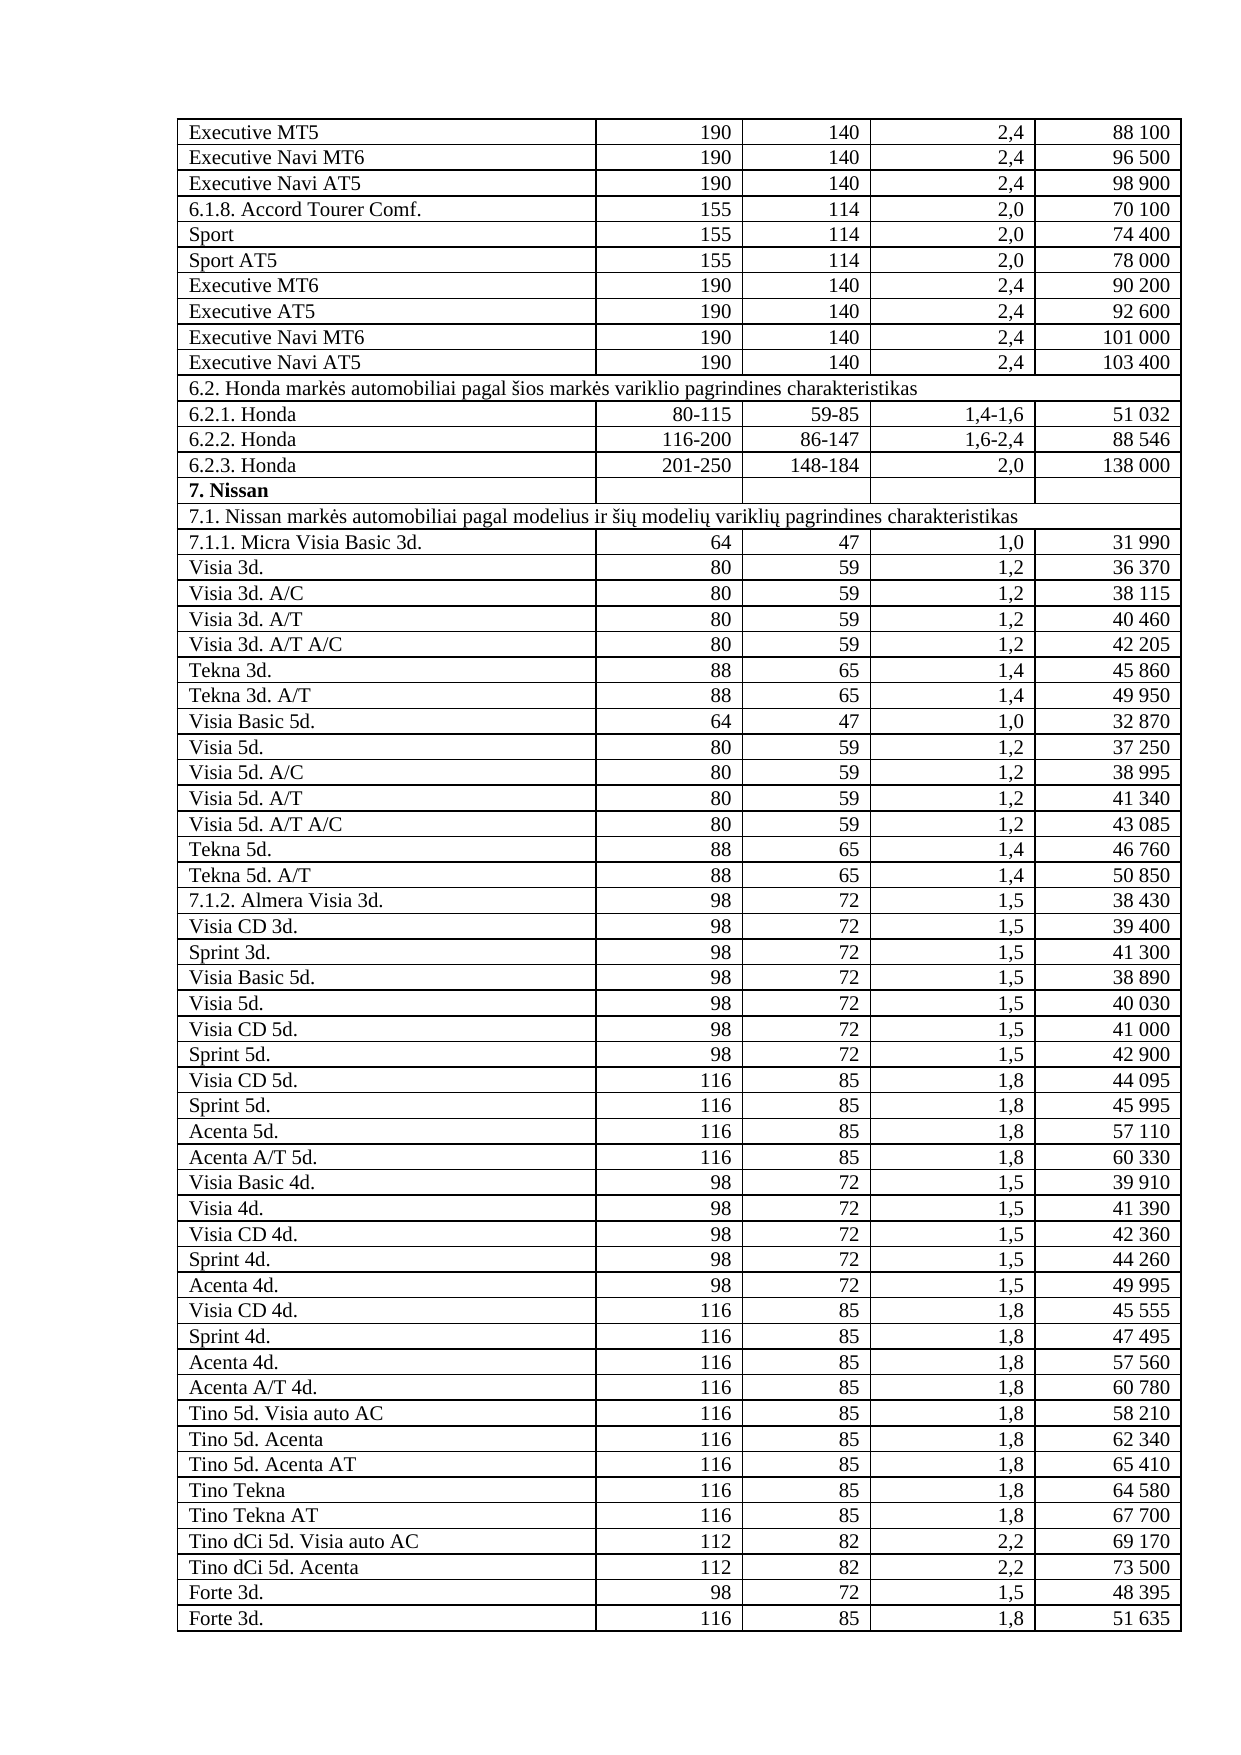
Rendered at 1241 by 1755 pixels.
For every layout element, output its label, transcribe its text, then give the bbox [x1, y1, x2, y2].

table_cell 2,0 [871, 248, 1034, 272]
table_cell 116 [597, 1119, 742, 1143]
table_cell 82 [743, 1555, 870, 1579]
table_cell 98 [597, 914, 742, 938]
table_cell 64 580 [1036, 1478, 1180, 1502]
table_cell 2,4 [871, 171, 1034, 195]
table_cell 85 [743, 1503, 870, 1527]
table_cell Executive MT6 [178, 273, 595, 297]
table_cell 2,2 [871, 1555, 1034, 1579]
table_cell Visia CD 5d. [178, 1068, 595, 1092]
table_cell 72 [743, 965, 870, 989]
table_cell 38 890 [1036, 965, 1180, 989]
table_cell Visia 5d. A/C [178, 760, 595, 784]
table_cell 2,4 [871, 350, 1034, 374]
table_cell Acenta 4d. [178, 1350, 595, 1374]
table_cell 1,2 [871, 812, 1034, 836]
table_cell 1,5 [871, 1170, 1034, 1194]
table_cell 98 [597, 991, 742, 1015]
table_cell Executive AT5 [178, 299, 595, 323]
table_cell 85 [743, 1452, 870, 1476]
table_cell Visia CD 4d. [178, 1298, 595, 1322]
table_cell 190 [597, 120, 742, 144]
table_cell 44 095 [1036, 1068, 1180, 1092]
table_cell 59 [743, 786, 870, 810]
table_cell 65 [743, 658, 870, 682]
table_cell 80 [597, 607, 742, 631]
table_cell 1,8 [871, 1606, 1034, 1630]
table_cell 116 [597, 1401, 742, 1425]
table_cell 140 [743, 171, 870, 195]
table_cell Tino 5d. Acenta AT [178, 1452, 595, 1476]
table_cell 1,2 [871, 607, 1034, 631]
table_cell 2,0 [871, 222, 1034, 246]
table_cell 1,5 [871, 991, 1034, 1015]
table_cell 1,5 [871, 1247, 1034, 1271]
table_cell 1,0 [871, 709, 1034, 733]
table_cell 72 [743, 991, 870, 1015]
table_cell [743, 478, 870, 502]
table_cell 116 [597, 1375, 742, 1399]
table_cell 72 [743, 940, 870, 964]
table_cell 155 [597, 197, 742, 221]
table_cell 72 [743, 888, 870, 912]
table_cell 74 400 [1036, 222, 1180, 246]
table_cell 69 170 [1036, 1529, 1180, 1553]
table_cell 116 [597, 1350, 742, 1374]
table_cell 65 [743, 683, 870, 707]
table_cell Visia Basic 5d. [178, 965, 595, 989]
table_cell 88 [597, 658, 742, 682]
table_cell 39 400 [1036, 914, 1180, 938]
table_cell 116 [597, 1478, 742, 1502]
table_cell 98 [597, 1042, 742, 1066]
table_cell 59 [743, 632, 870, 656]
table_cell 7.1.2. Almera Visia 3d. [178, 888, 595, 912]
table_cell 201-250 [597, 453, 742, 477]
table_cell 42 205 [1036, 632, 1180, 656]
table_cell 98 [597, 1017, 742, 1041]
table_cell 51 635 [1036, 1606, 1180, 1630]
table_cell Forte 3d. [178, 1606, 595, 1630]
table_cell 7.1. Nissan markės automobiliai pagal modelius ir šių modelių variklių pagrindines charakteristikas [178, 504, 1180, 528]
table_cell 1,8 [871, 1068, 1034, 1092]
table_cell 80 [597, 735, 742, 759]
table_cell Forte 3d. [178, 1580, 595, 1604]
table_cell 41 340 [1036, 786, 1180, 810]
table_cell 116 [597, 1452, 742, 1476]
table_cell 88 [597, 683, 742, 707]
table_cell 88 546 [1036, 427, 1180, 451]
table_cell 60 780 [1036, 1375, 1180, 1399]
table_cell 80 [597, 786, 742, 810]
table_cell 64 [597, 530, 742, 554]
table_cell Visia 3d. A/T A/C [178, 632, 595, 656]
table_cell 72 [743, 1247, 870, 1271]
table_cell 85 [743, 1350, 870, 1374]
table_cell 140 [743, 350, 870, 374]
table_cell 85 [743, 1298, 870, 1322]
table_cell 116 [597, 1427, 742, 1451]
table_cell Visia Basic 5d. [178, 709, 595, 733]
table_cell 1,5 [871, 1273, 1034, 1297]
table_cell 1,8 [871, 1375, 1034, 1399]
table_cell 80 [597, 812, 742, 836]
table_cell [1036, 478, 1180, 502]
table_cell Executive Navi MT6 [178, 145, 595, 169]
table_cell 72 [743, 1170, 870, 1194]
table_cell 59 [743, 735, 870, 759]
table_cell 1,8 [871, 1452, 1034, 1476]
table_cell 116 [597, 1606, 742, 1630]
table_cell Tino Tekna [178, 1478, 595, 1502]
table_cell 48 395 [1036, 1580, 1180, 1604]
table_cell 85 [743, 1145, 870, 1169]
table_cell 72 [743, 1580, 870, 1604]
table_cell 98 [597, 1170, 742, 1194]
table_cell 62 340 [1036, 1427, 1180, 1451]
table_cell 59 [743, 555, 870, 579]
table_cell Sprint 4d. [178, 1247, 595, 1271]
table_cell Executive MT5 [178, 120, 595, 144]
table_cell 116 [597, 1068, 742, 1092]
table_cell 39 910 [1036, 1170, 1180, 1194]
table_cell 72 [743, 1017, 870, 1041]
table_cell 1,8 [871, 1298, 1034, 1322]
table_cell 1,8 [871, 1324, 1034, 1348]
table_cell 1,5 [871, 1196, 1034, 1220]
table_cell 116 [597, 1145, 742, 1169]
table_cell 85 [743, 1478, 870, 1502]
table_cell 140 [743, 120, 870, 144]
table_cell 98 [597, 1247, 742, 1271]
table_cell [597, 478, 742, 502]
table_cell 1,8 [871, 1427, 1034, 1451]
table_cell 1,8 [871, 1350, 1034, 1374]
table_cell 59 [743, 581, 870, 605]
table_cell Tino 5d. Acenta [178, 1427, 595, 1451]
table_cell Visia 3d. A/T [178, 607, 595, 631]
table_cell 98 [597, 965, 742, 989]
table_cell 45 995 [1036, 1093, 1180, 1117]
table_cell Tino Tekna AT [178, 1503, 595, 1527]
table_cell 85 [743, 1401, 870, 1425]
table_cell 1,8 [871, 1093, 1034, 1117]
table_cell 1,8 [871, 1478, 1034, 1502]
table_cell 1,8 [871, 1401, 1034, 1425]
table_cell 98 [597, 1273, 742, 1297]
table_cell 116-200 [597, 427, 742, 451]
table_cell 138 000 [1036, 453, 1180, 477]
table_cell 82 [743, 1529, 870, 1553]
table_cell 85 [743, 1606, 870, 1630]
table_cell 1,0 [871, 530, 1034, 554]
table_cell 1,5 [871, 888, 1034, 912]
table_cell Tino 5d. Visia auto AC [178, 1401, 595, 1425]
table_cell 80 [597, 632, 742, 656]
table_cell 50 850 [1036, 863, 1180, 887]
table_cell 80 [597, 760, 742, 784]
table_cell 88 [597, 863, 742, 887]
table_cell 114 [743, 222, 870, 246]
table_cell 190 [597, 350, 742, 374]
table_cell Sprint 3d. [178, 940, 595, 964]
table_cell 1,2 [871, 581, 1034, 605]
table_cell 1,4-1,6 [871, 402, 1034, 426]
table_cell 6.2.3. Honda [178, 453, 595, 477]
table_cell 2,0 [871, 197, 1034, 221]
table_cell Visia 5d. A/T [178, 786, 595, 810]
table_cell 49 950 [1036, 683, 1180, 707]
table_cell 116 [597, 1298, 742, 1322]
table_cell 88 100 [1036, 120, 1180, 144]
table_cell 1,4 [871, 658, 1034, 682]
table_cell 80 [597, 581, 742, 605]
table_cell 2,4 [871, 273, 1034, 297]
table_cell 112 [597, 1529, 742, 1553]
table_cell Tekna 3d. A/T [178, 683, 595, 707]
table_cell Visia 3d. [178, 555, 595, 579]
table_cell 85 [743, 1427, 870, 1451]
table_cell 65 [743, 837, 870, 861]
table_cell 140 [743, 273, 870, 297]
table_cell 60 330 [1036, 1145, 1180, 1169]
table_cell 116 [597, 1503, 742, 1527]
table_cell 2,4 [871, 325, 1034, 349]
table_cell 72 [743, 914, 870, 938]
table_cell 85 [743, 1093, 870, 1117]
table_cell Tino dCi 5d. Visia auto AC [178, 1529, 595, 1553]
table_cell 78 000 [1036, 248, 1180, 272]
table_cell 2,2 [871, 1529, 1034, 1553]
table_cell 65 [743, 863, 870, 887]
table_cell Acenta 5d. [178, 1119, 595, 1143]
table_cell 85 [743, 1324, 870, 1348]
table_cell 6.2.1. Honda [178, 402, 595, 426]
table_cell 112 [597, 1555, 742, 1579]
table_cell 140 [743, 299, 870, 323]
table_cell 190 [597, 325, 742, 349]
table_cell 98 [597, 1222, 742, 1246]
table_cell 40 460 [1036, 607, 1180, 631]
table_cell 59 [743, 760, 870, 784]
table_cell 1,2 [871, 632, 1034, 656]
table_cell Sprint 5d. [178, 1042, 595, 1066]
table_cell 46 760 [1036, 837, 1180, 861]
table_cell 85 [743, 1068, 870, 1092]
table_cell 58 210 [1036, 1401, 1180, 1425]
table_cell 1,4 [871, 863, 1034, 887]
table_cell 2,4 [871, 120, 1034, 144]
table_cell 190 [597, 145, 742, 169]
table_cell 190 [597, 273, 742, 297]
table_cell 47 [743, 709, 870, 733]
table_cell Tekna 3d. [178, 658, 595, 682]
table_cell 36 370 [1036, 555, 1180, 579]
table_cell Visia CD 3d. [178, 914, 595, 938]
table_cell 59 [743, 812, 870, 836]
table_cell 2,4 [871, 145, 1034, 169]
table_cell 49 995 [1036, 1273, 1180, 1297]
table_cell 85 [743, 1375, 870, 1399]
table_cell Acenta A/T 4d. [178, 1375, 595, 1399]
table_cell 41 000 [1036, 1017, 1180, 1041]
table_cell 1,8 [871, 1145, 1034, 1169]
table_cell Executive Navi MT6 [178, 325, 595, 349]
table_cell 1,5 [871, 1017, 1034, 1041]
table_cell 57 110 [1036, 1119, 1180, 1143]
table_cell 7. Nissan [178, 478, 595, 502]
table_cell Visia 4d. [178, 1196, 595, 1220]
table_cell 1,6-2,4 [871, 427, 1034, 451]
table_cell Executive Navi AT5 [178, 350, 595, 374]
table_cell 59-85 [743, 402, 870, 426]
table_cell 98 [597, 1580, 742, 1604]
table_cell Tekna 5d. [178, 837, 595, 861]
table_cell 72 [743, 1196, 870, 1220]
table_cell 140 [743, 325, 870, 349]
table_cell Acenta A/T 5d. [178, 1145, 595, 1169]
table_cell 98 [597, 888, 742, 912]
table_cell 98 900 [1036, 171, 1180, 195]
table_cell 72 [743, 1273, 870, 1297]
table_cell 6.2.2. Honda [178, 427, 595, 451]
table_cell 1,2 [871, 760, 1034, 784]
table_cell 1,8 [871, 1119, 1034, 1143]
table_cell 64 [597, 709, 742, 733]
table_cell 42 360 [1036, 1222, 1180, 1246]
table_cell 1,5 [871, 914, 1034, 938]
table_cell 1,8 [871, 1503, 1034, 1527]
table_cell Sport AT5 [178, 248, 595, 272]
table_cell Sport [178, 222, 595, 246]
table_cell 1,5 [871, 940, 1034, 964]
table_cell 1,2 [871, 735, 1034, 759]
table_cell 47 495 [1036, 1324, 1180, 1348]
table_cell 44 260 [1036, 1247, 1180, 1271]
table_cell 2,0 [871, 453, 1034, 477]
table_cell 1,4 [871, 683, 1034, 707]
table_cell 38 115 [1036, 581, 1180, 605]
table_cell 140 [743, 145, 870, 169]
table_cell 47 [743, 530, 870, 554]
table_cell 45 555 [1036, 1298, 1180, 1322]
table_cell 116 [597, 1093, 742, 1117]
table_cell 40 030 [1036, 991, 1180, 1015]
table_cell Tekna 5d. A/T [178, 863, 595, 887]
table_cell 1,2 [871, 786, 1034, 810]
table_cell Sprint 4d. [178, 1324, 595, 1348]
table_cell [871, 478, 1034, 502]
table_cell 98 [597, 940, 742, 964]
table_cell 1,5 [871, 965, 1034, 989]
table_cell 86-147 [743, 427, 870, 451]
table_cell 80-115 [597, 402, 742, 426]
table_cell 101 000 [1036, 325, 1180, 349]
table_cell 57 560 [1036, 1350, 1180, 1374]
table_cell 7.1.1. Micra Visia Basic 3d. [178, 530, 595, 554]
table_cell 116 [597, 1324, 742, 1348]
table_cell 88 [597, 837, 742, 861]
table_cell Executive Navi AT5 [178, 171, 595, 195]
table_cell 43 085 [1036, 812, 1180, 836]
table_cell 80 [597, 555, 742, 579]
table_cell 42 900 [1036, 1042, 1180, 1066]
table_cell Visia 5d. A/T A/C [178, 812, 595, 836]
table_cell 114 [743, 248, 870, 272]
table_cell 51 032 [1036, 402, 1180, 426]
table_cell 41 300 [1036, 940, 1180, 964]
table_cell 1,4 [871, 837, 1034, 861]
table_cell 148-184 [743, 453, 870, 477]
table_cell 6.1.8. Accord Tourer Comf. [178, 197, 595, 221]
table_cell 190 [597, 299, 742, 323]
table_cell Visia 5d. [178, 735, 595, 759]
table_cell 92 600 [1036, 299, 1180, 323]
table_cell Visia CD 5d. [178, 1017, 595, 1041]
table_cell Tino dCi 5d. Acenta [178, 1555, 595, 1579]
table_cell 31 990 [1036, 530, 1180, 554]
table_cell Visia Basic 4d. [178, 1170, 595, 1194]
table_cell Sprint 5d. [178, 1093, 595, 1117]
table_cell Visia 5d. [178, 991, 595, 1015]
table_cell 1,5 [871, 1042, 1034, 1066]
table_cell 98 [597, 1196, 742, 1220]
table_cell 2,4 [871, 299, 1034, 323]
table_cell 96 500 [1036, 145, 1180, 169]
table_cell 41 390 [1036, 1196, 1180, 1220]
table_cell 45 860 [1036, 658, 1180, 682]
table_cell 70 100 [1036, 197, 1180, 221]
table_cell Visia 3d. A/C [178, 581, 595, 605]
table_cell 90 200 [1036, 273, 1180, 297]
table_cell Acenta 4d. [178, 1273, 595, 1297]
table_cell 103 400 [1036, 350, 1180, 374]
table_cell 37 250 [1036, 735, 1180, 759]
table_cell 190 [597, 171, 742, 195]
table_cell 1,5 [871, 1580, 1034, 1604]
table_cell 114 [743, 197, 870, 221]
table_cell 65 410 [1036, 1452, 1180, 1476]
table_cell 38 995 [1036, 760, 1180, 784]
table_cell 6.2. Honda markės automobiliai pagal šios markės variklio pagrindines charakteristikas [178, 376, 1180, 400]
table_cell 1,2 [871, 555, 1034, 579]
table_cell 32 870 [1036, 709, 1180, 733]
table_cell 38 430 [1036, 888, 1180, 912]
table_cell 155 [597, 248, 742, 272]
table_cell 85 [743, 1119, 870, 1143]
table_cell 59 [743, 607, 870, 631]
table_cell 72 [743, 1042, 870, 1066]
table_cell Visia CD 4d. [178, 1222, 595, 1246]
table_cell 67 700 [1036, 1503, 1180, 1527]
table_cell 1,5 [871, 1222, 1034, 1246]
table_cell 73 500 [1036, 1555, 1180, 1579]
table_cell 155 [597, 222, 742, 246]
table_cell 72 [743, 1222, 870, 1246]
